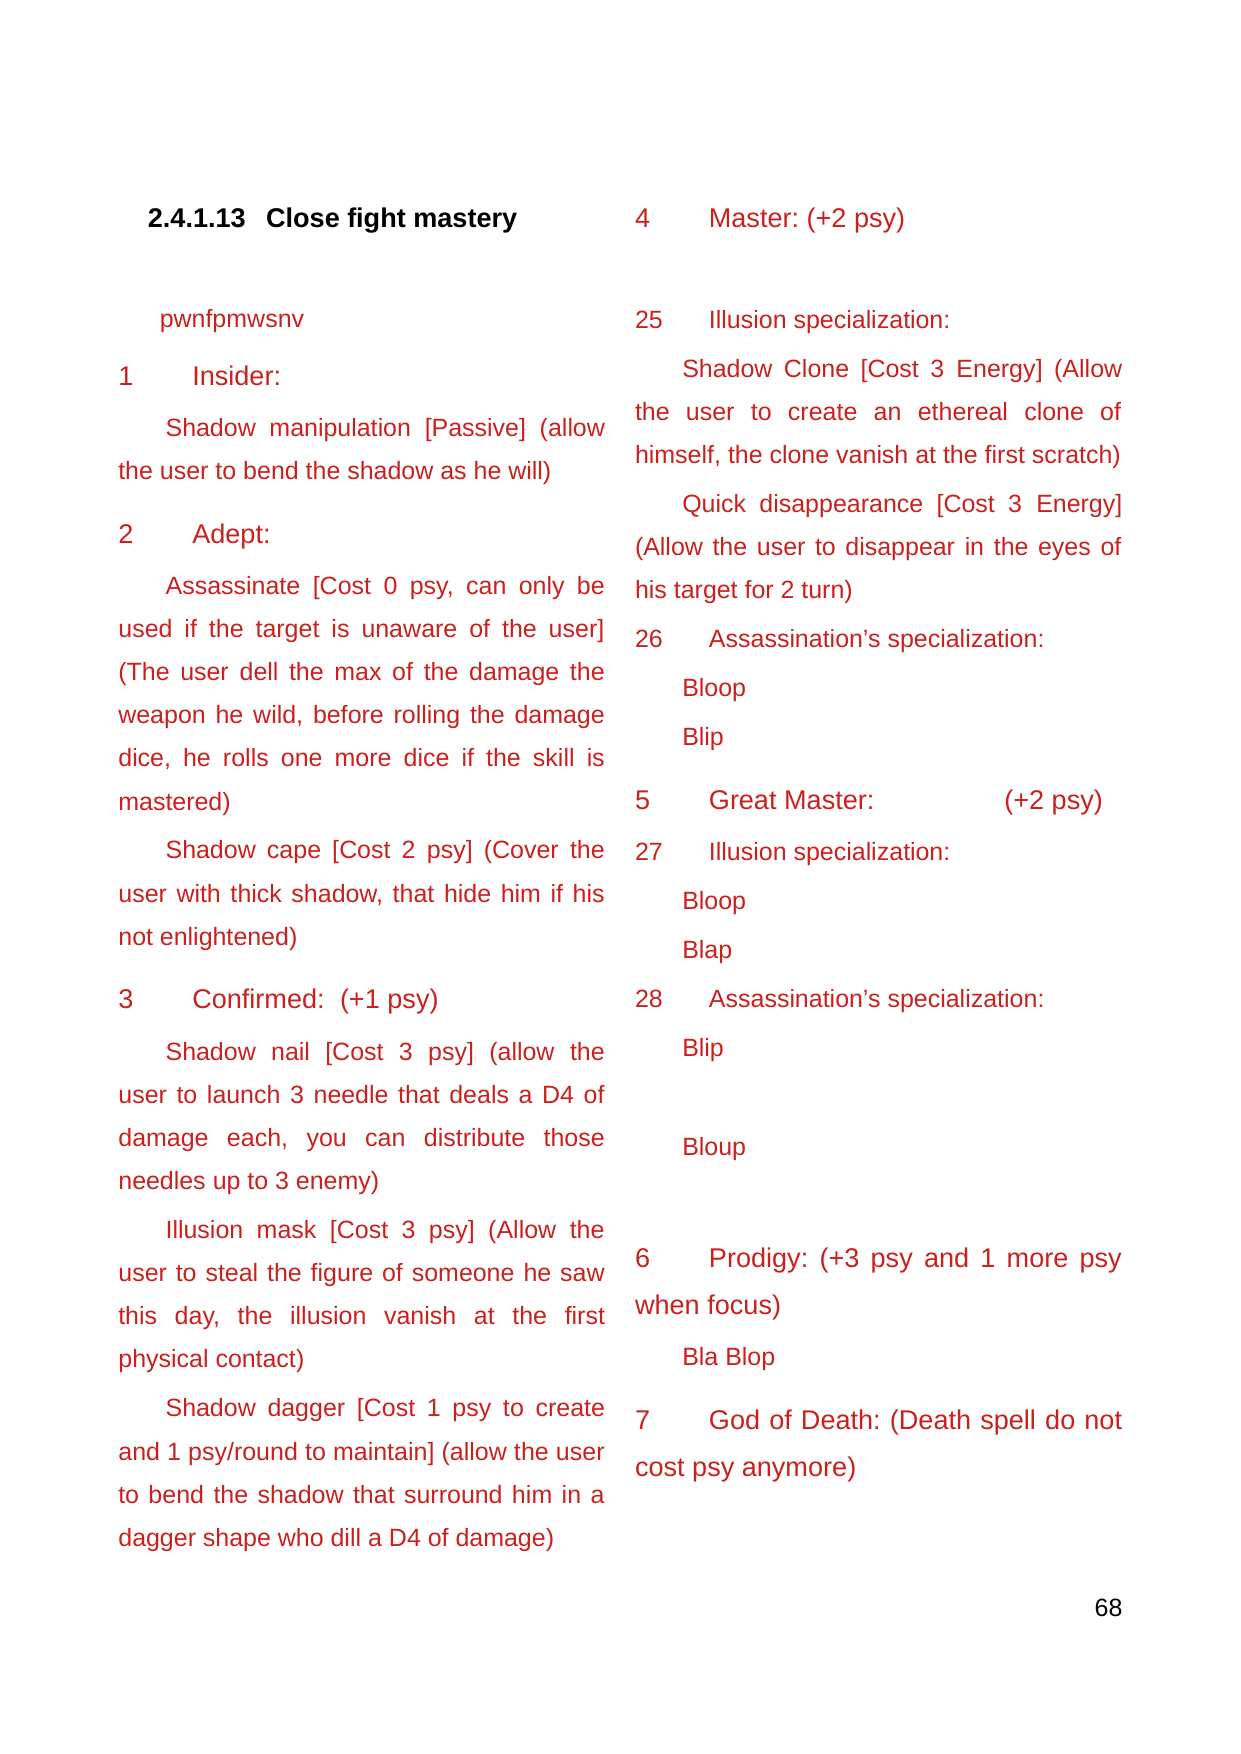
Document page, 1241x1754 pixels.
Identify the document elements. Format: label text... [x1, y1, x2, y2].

subtitle Close fight mastery [118, 202, 605, 234]
text Bloop [635, 673, 1122, 702]
subtitle Prodigy: (+3 psy and 1 more psy when focus) [635, 1242, 1122, 1320]
text Quick disappearance [Cost 3 Energy] (Allow the user to disappear in the eyes of his target for 2 turn) [635, 489, 1122, 604]
text Bloop [635, 886, 1122, 915]
list Illusion specialization: [635, 304, 1122, 333]
text Shadow Clone [Cost 3 Energy] (Allow the user to create an ethereal clone of himself, the clone vanish at the first scratch) [635, 354, 1122, 469]
subtitle Master: (+2 psy) [635, 202, 1122, 234]
text Illusion mask [Cost 3 psy] (Allow the user to steal the figure of someone he saw this day, the illusion vanish at the first physical contact) [118, 1215, 605, 1373]
text Shadow manipulation [Passive] (allow the user to bend the shadow as he will) [118, 413, 605, 485]
list Illusion specialization: [635, 837, 1122, 866]
text Blip [635, 1033, 1122, 1062]
text pwnfpmwsnv [118, 304, 605, 333]
text Bloup [635, 1131, 1122, 1160]
text Blip [635, 722, 1122, 751]
subtitle Adept: [118, 518, 605, 549]
text Bla Blop [635, 1342, 1122, 1371]
text Blap [635, 935, 1122, 964]
subtitle God of Death: (Death spell do not cost psy anymore) [635, 1404, 1122, 1482]
text Shadow cape [Cost 2 psy] (Cover the user with thick shadow, that hide him if his not enlightened) [118, 836, 605, 951]
subtitle Great Master: (+2 psy) [635, 784, 1122, 815]
list Assassination’s specialization: [635, 624, 1122, 653]
list Assassination’s specialization: [635, 984, 1122, 1013]
text Assassinate [Cost 0 psy, can only be used if the target is unaware of the user] (The user dell the max of the damage the weapon he wild, before rolling the damage dice, he rolls one more dice if the skill is mastered) [118, 571, 605, 815]
text Shadow dagger [Cost 1 psy to create and 1 psy/round to maintain] (allow the user to bend the shadow that surround him in a dagger shape who dill a D4 of damage) [118, 1393, 605, 1551]
subtitle Insider: [118, 360, 605, 391]
subtitle Confirmed: (+1 psy) [118, 983, 605, 1014]
text Shadow nail [Cost 3 psy] (allow the user to launch 3 needle that deals a D4 of damage each, you can distribute those needles up to 3 enemy) [118, 1036, 605, 1194]
